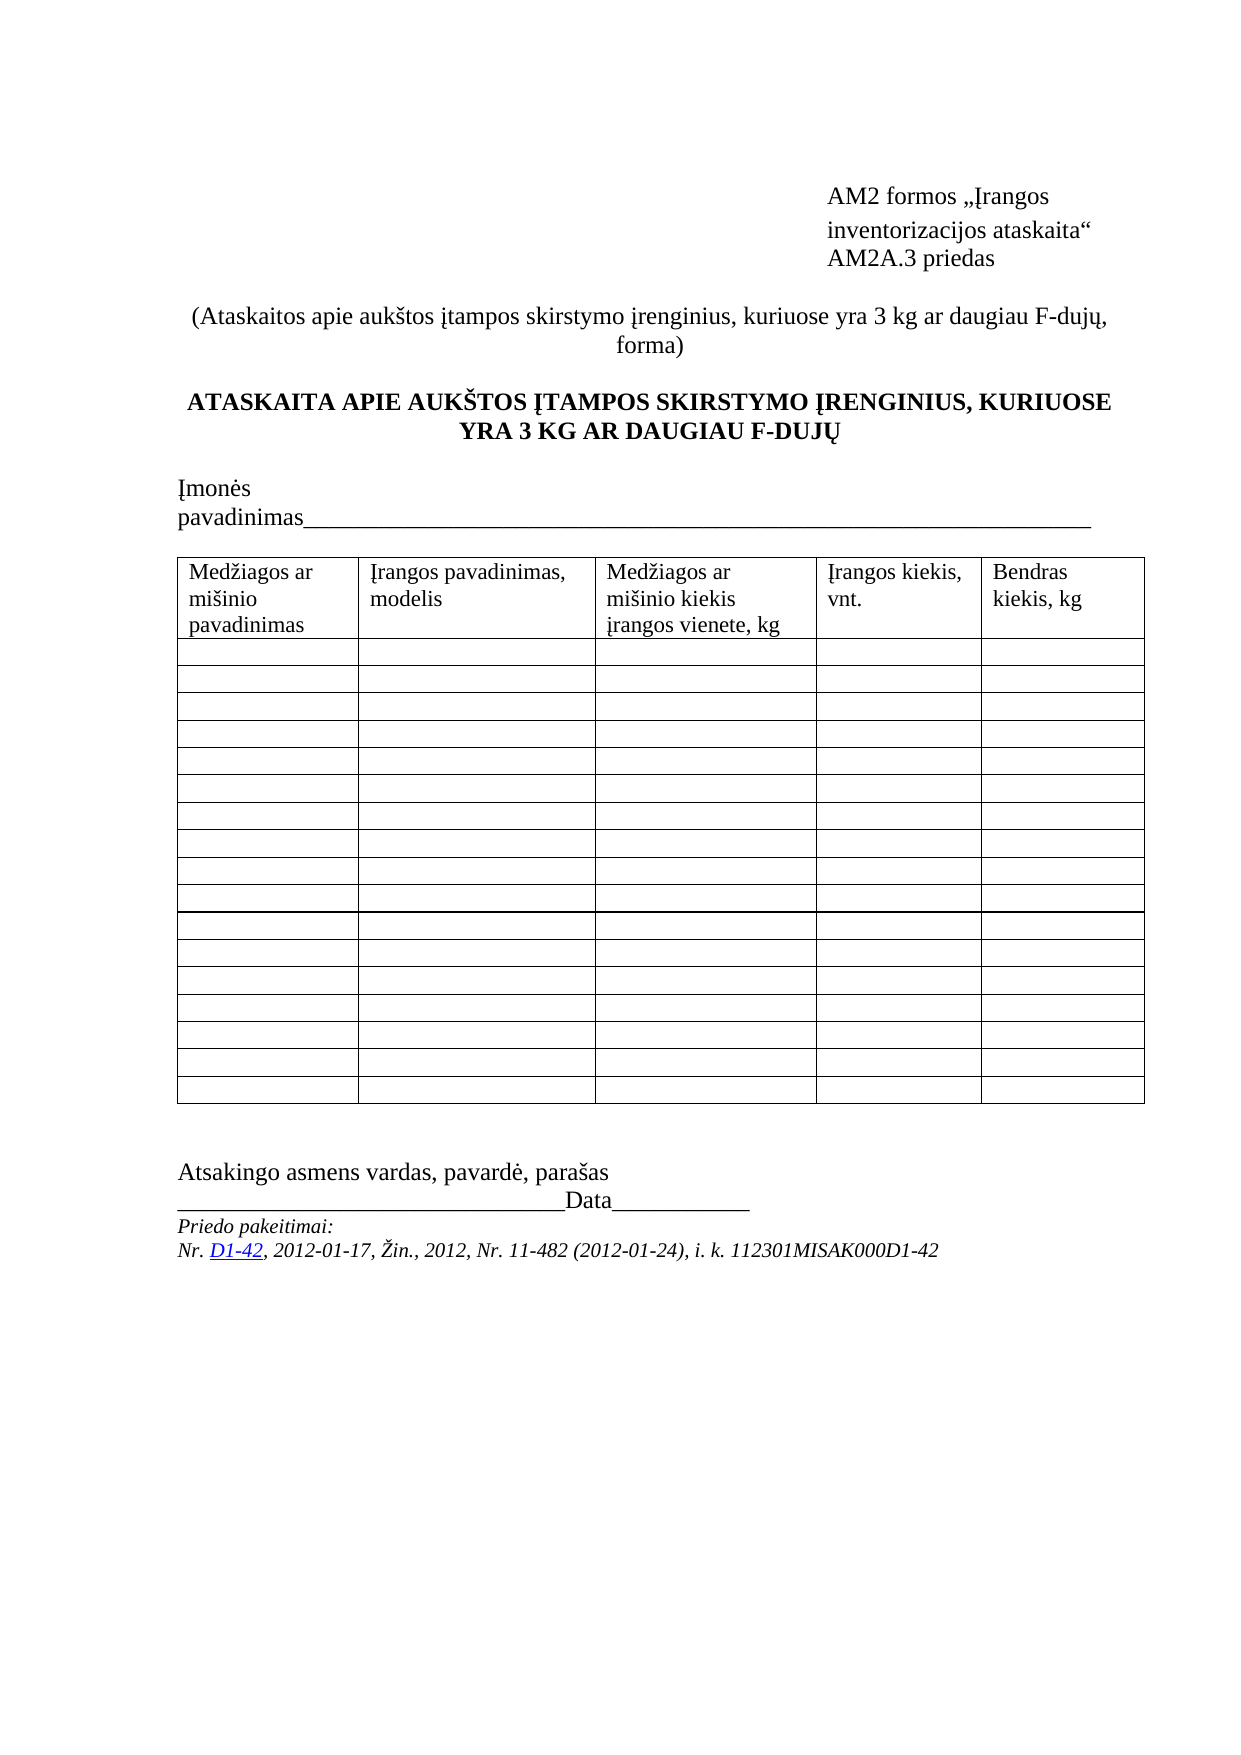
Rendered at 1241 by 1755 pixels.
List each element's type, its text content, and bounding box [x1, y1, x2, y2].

table_cell [982, 748, 1144, 774]
table_cell [817, 639, 981, 665]
table_cell [359, 858, 595, 884]
table_cell [596, 1022, 816, 1048]
table_cell [817, 858, 981, 884]
table_cell [982, 1077, 1144, 1103]
table_header Įrangos pavadinimas, modelis [359, 558, 595, 637]
table_cell [596, 775, 816, 802]
table_cell [817, 913, 981, 939]
table_cell [982, 858, 1144, 884]
table_header Įrangos kiekis, vnt. [817, 558, 981, 637]
table_cell [596, 639, 816, 665]
table_cell [178, 803, 358, 829]
table_cell [178, 1022, 358, 1048]
table_cell [982, 967, 1144, 993]
table_cell [982, 995, 1144, 1021]
table_cell [359, 721, 595, 747]
table_cell [178, 830, 358, 857]
text AM2 formos „Įrangos [827, 181, 1122, 210]
table_cell [817, 693, 981, 719]
table_cell [359, 639, 595, 665]
table_cell [178, 1077, 358, 1103]
table_cell [178, 721, 358, 747]
table_cell [817, 995, 981, 1021]
table_cell [178, 995, 358, 1021]
table_cell [359, 967, 595, 993]
text Įmonės pavadinimas_______________________________________________________________ [177, 473, 1122, 531]
table_cell [817, 830, 981, 857]
table_cell [817, 803, 981, 829]
table_cell [178, 1049, 358, 1076]
table_cell [817, 1077, 981, 1103]
table_cell [817, 885, 981, 911]
table_cell [817, 1049, 981, 1076]
table_cell [596, 666, 816, 692]
table_cell [178, 885, 358, 911]
table_cell [359, 1049, 595, 1076]
table_cell [178, 639, 358, 665]
table_cell [817, 748, 981, 774]
table_cell [817, 1022, 981, 1048]
table_cell [982, 639, 1144, 665]
table_cell [596, 830, 816, 857]
table_cell [596, 967, 816, 993]
table_header Bendras kiekis, kg [982, 558, 1144, 637]
table_cell [359, 885, 595, 911]
table_cell [359, 830, 595, 857]
table_cell [359, 1022, 595, 1048]
table_cell [596, 693, 816, 719]
table_cell [359, 748, 595, 774]
table_cell [178, 748, 358, 774]
table_cell [982, 775, 1144, 802]
table_cell [982, 1049, 1144, 1076]
table_cell [596, 913, 816, 939]
table_header Medžiagos ar mišinio kiekis įrangos vienete, kg [596, 558, 816, 637]
table_cell [596, 748, 816, 774]
table_cell [596, 885, 816, 911]
table_cell [817, 967, 981, 993]
table_cell [178, 693, 358, 719]
table_cell [178, 967, 358, 993]
text Nr. D1-42, 2012-01-17, Žin., 2012, Nr. 11-482 (2012-01-24), i. k. 112301MISAK000D1-42 [177, 1238, 1122, 1262]
table_cell [359, 803, 595, 829]
text (Ataskaitos apie aukštos įtampos skirstymo įrenginius, kuriuose yra 3 kg ar daugiau F-dujų, forma) [177, 301, 1122, 358]
table_cell [178, 858, 358, 884]
table_cell [982, 1022, 1144, 1048]
table_cell [359, 940, 595, 966]
table_header Medžiagos ar mišinio pavadinimas [178, 558, 358, 637]
table_cell [359, 775, 595, 802]
table_cell [982, 913, 1144, 939]
text AM2A.3 priedas [827, 243, 1122, 272]
table_cell [596, 1049, 816, 1076]
table_cell [982, 940, 1144, 966]
table_cell [982, 721, 1144, 747]
table_cell [982, 666, 1144, 692]
table_cell [178, 940, 358, 966]
table_cell [359, 1077, 595, 1103]
text ATASKAITA APIE AUKŠTOS ĮTAMPOS SKIRSTYMO ĮRENGINIUS, KURIUOSE YRA 3 KG AR DAUGIAU F-DUJŲ [177, 387, 1122, 445]
table_cell [596, 721, 816, 747]
table_cell [817, 775, 981, 802]
table_cell [359, 995, 595, 1021]
table_cell [982, 693, 1144, 719]
text inventorizacijos ataskaita“ [827, 215, 1122, 243]
text Atsakingo asmens vardas, pavardė, parašas _______________________________Data___________ [177, 1157, 1122, 1214]
table_cell [596, 803, 816, 829]
table_cell [178, 775, 358, 802]
table_cell [359, 693, 595, 719]
table_cell [596, 940, 816, 966]
table_cell [817, 721, 981, 747]
table_cell [596, 1077, 816, 1103]
table_cell [596, 995, 816, 1021]
table_cell [178, 913, 358, 939]
table_cell [359, 913, 595, 939]
table_cell [817, 666, 981, 692]
text Priedo pakeitimai: [177, 1214, 1122, 1238]
table_cell [596, 858, 816, 884]
table_cell [817, 940, 981, 966]
table_cell [982, 830, 1144, 857]
table_cell [359, 666, 595, 692]
table_cell [982, 803, 1144, 829]
table_cell [178, 666, 358, 692]
table_cell [982, 885, 1144, 911]
